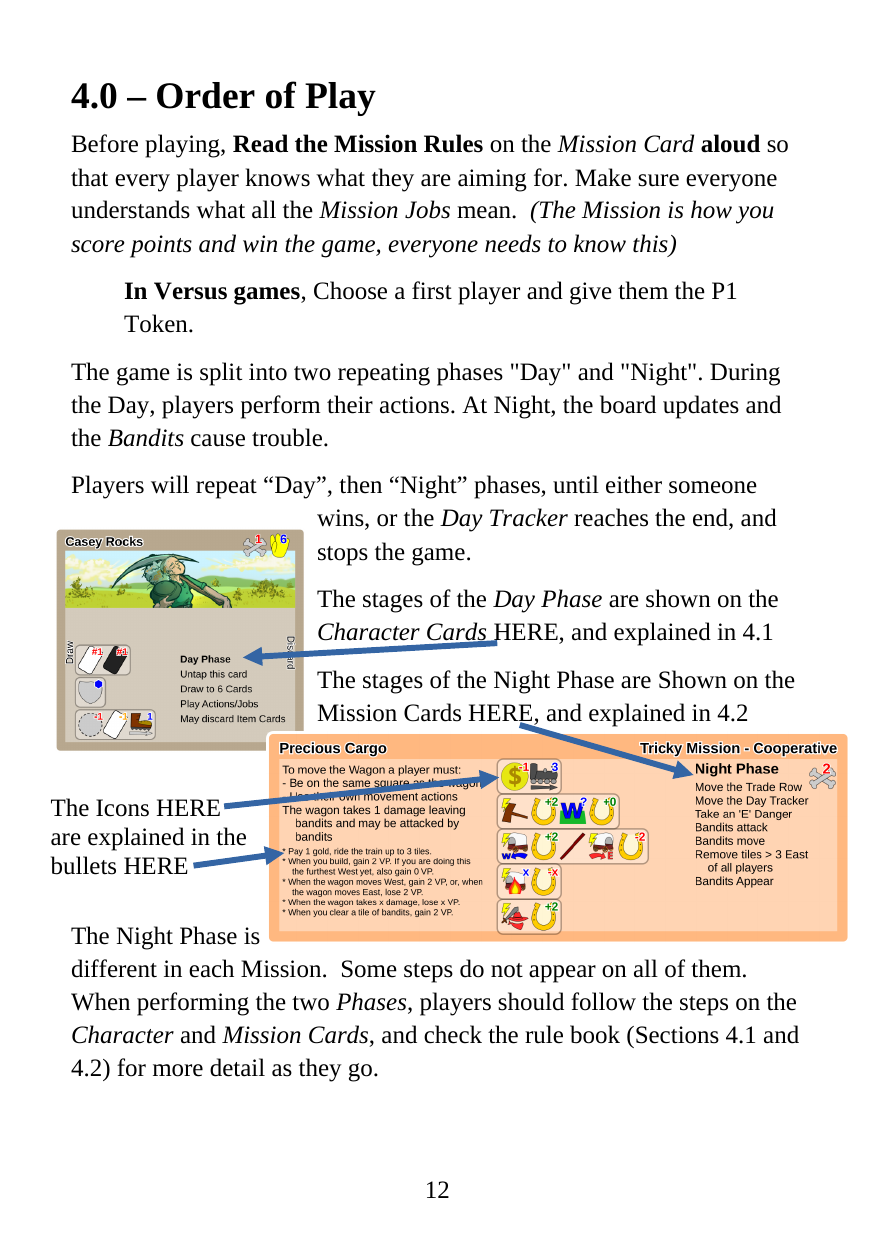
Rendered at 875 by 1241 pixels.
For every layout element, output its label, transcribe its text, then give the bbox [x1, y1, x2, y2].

text Before playing, Read the Mission Rules on the Mission Card aloud so that every player knows what they are aiming for. Make sure everyone understands what all the Mission Jobs mean. (The Mission is how you score points and win the game, everyone needs to know this) [71, 129, 803, 257]
text In Versus games, Choose a first player and give them the P1 Token. [124, 276, 803, 338]
picture [54, 527, 850, 944]
text The Night Phase is different in each Mission. Some steps do not appear on all of them. When performing the two Phases, players should follow the steps on the Character and Mission Cards, and check the rule book (Sections 4.1 and 4.2) for more detail as they go. [71, 921, 803, 1082]
subtitle 4.0 – Order of Play [71, 74, 803, 117]
text Players will repeat “Day”, then “Night” phases, until either someone wins, or the Day Tracker reaches the end, and stops the game. [71, 471, 803, 565]
text The game is split into two repeating phases "Day" and "Night". During the Day, players perform their actions. At Night, the board updates and the Bandits cause trouble. [71, 357, 803, 452]
text The stages of the Night Phase are Shown on the Mission Cards HERE, and explained in 4.2 [305, 665, 803, 727]
text The stages of the Day Phase are shown on the Character Cards HERE, and explained in 4.1 [305, 584, 803, 646]
